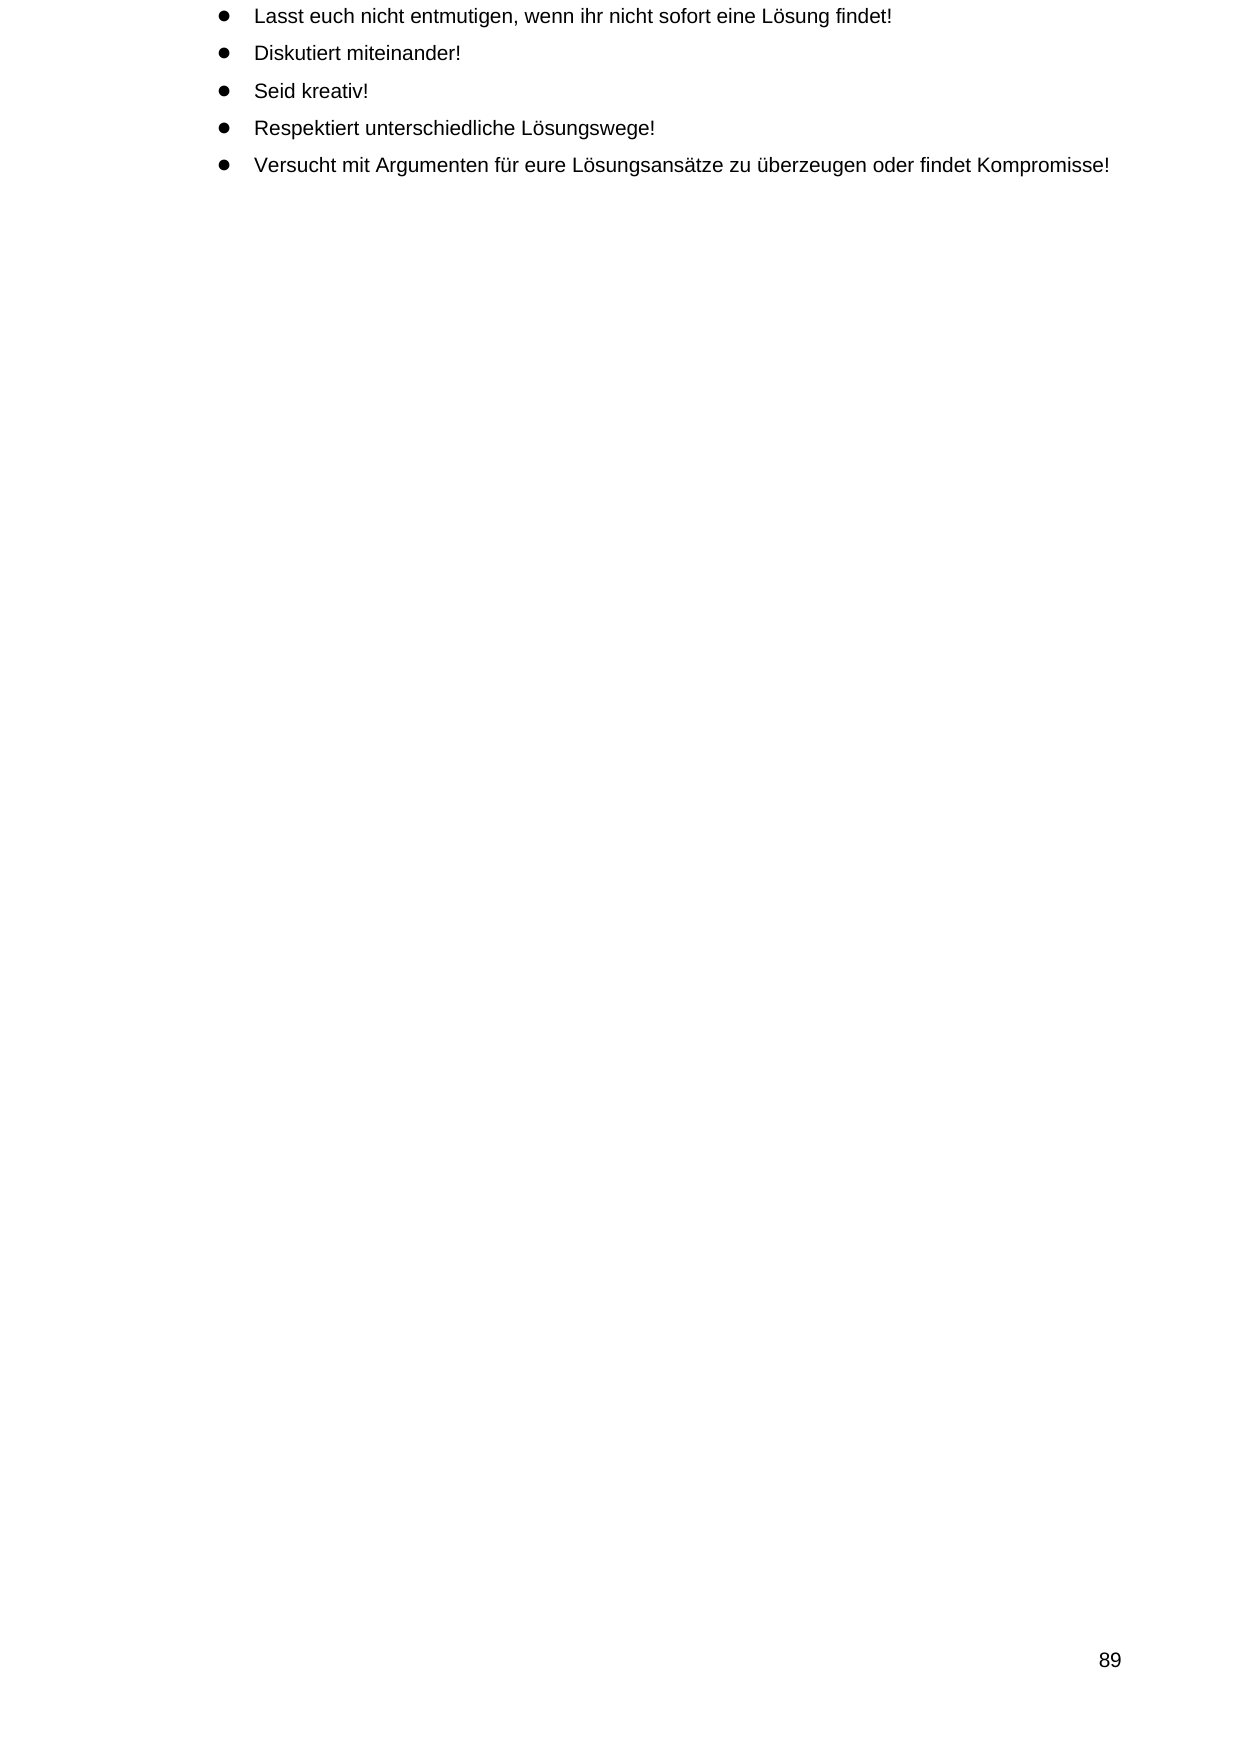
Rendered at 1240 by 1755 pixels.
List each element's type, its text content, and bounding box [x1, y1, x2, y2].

list Versucht mit Argumenten für eure Lösungsansätze zu überzeugen oder findet Kompromisse! [216, 149, 1121, 178]
list Respektiert unterschiedliche Lösungswege! [216, 112, 1121, 141]
list Diskutiert miteinander! [216, 37, 1121, 66]
list Lasst euch nicht entmutigen, wenn ihr nicht sofort eine Lösung findet! [216, 0, 1121, 29]
list Seid kreativ! [216, 74, 1121, 103]
